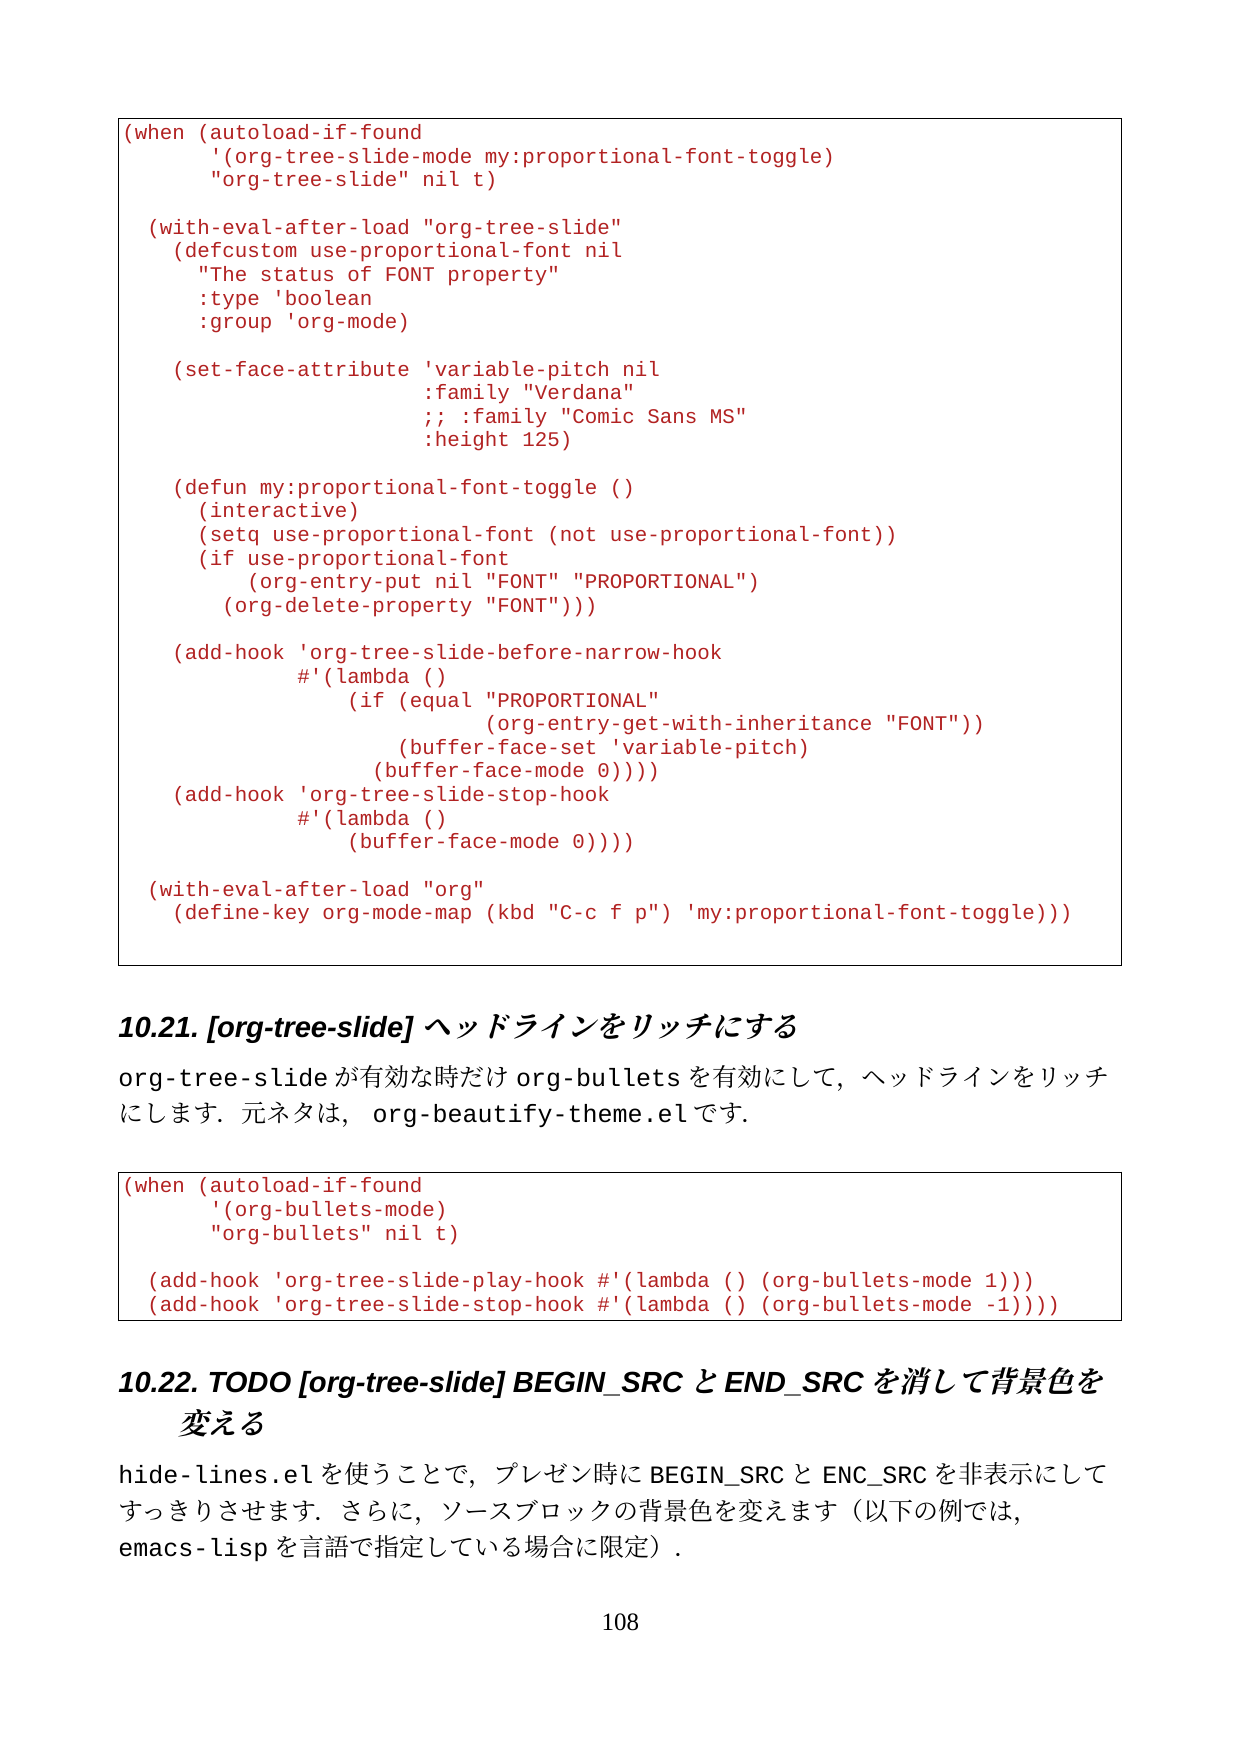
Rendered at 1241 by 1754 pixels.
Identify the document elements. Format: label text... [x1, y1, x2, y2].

subtitle [org-tree-slide] ヘッドラインをリッチにする [118, 1003, 1122, 1045]
text (org-entry-put nil "FONT" "PROPORTIONAL") [119, 567, 1121, 591]
text hide-lines.el を使うことで，プレゼン時に BEGIN_SRC と ENC_SRC を非表示にしてすっきりさせます．さらに，ソースブロックの背景色を変えます（以下の例では， emacs-lisp を言語で指定している場合に限定）． [118, 1455, 1122, 1563]
text (if (equal "PROPORTIONAL" [119, 686, 1121, 709]
text (setq use-proportional-font (not use-proportional-font)) [119, 520, 1121, 544]
text (if use-proportional-font [119, 544, 1121, 567]
text "The status of FONT property" [119, 260, 1121, 284]
text (when (autoload-if-found [119, 1173, 1121, 1195]
text ;; :family "Comic Sans MS" [119, 402, 1121, 426]
text :group 'org-mode) [119, 307, 1121, 331]
text (interactive) [119, 496, 1121, 520]
text (add-hook 'org-tree-slide-stop-hook #'(lambda () (org-bullets-mode -1)))) [119, 1290, 1121, 1320]
text :height 125) [119, 426, 1121, 449]
text (add-hook 'org-tree-slide-play-hook #'(lambda () (org-bullets-mode 1))) [119, 1266, 1121, 1290]
text :family "Verdana" [119, 378, 1121, 402]
text #'(lambda () [119, 804, 1121, 827]
text "org-bullets" nil t) [119, 1219, 1121, 1242]
text "org-tree-slide" nil t) [119, 165, 1121, 189]
text (defun my:proportional-font-toggle () [119, 473, 1121, 496]
text (with-eval-after-load "org" [119, 875, 1121, 898]
text org-tree-slide が有効な時だけ org-bullets を有効にして，ヘッドラインをリッチにします．元ネタは， org-beautify-theme.el です． [118, 1058, 1122, 1159]
text (buffer-face-mode 0)))) [119, 827, 1121, 851]
text (define-key org-mode-map (kbd "C-c f p") 'my:proportional-font-toggle))) [119, 898, 1121, 926]
text (when (autoload-if-found [119, 119, 1121, 142]
text (add-hook 'org-tree-slide-stop-hook [119, 780, 1121, 804]
text (add-hook 'org-tree-slide-before-narrow-hook [119, 638, 1121, 662]
text (buffer-face-set 'variable-pitch) [119, 733, 1121, 757]
subtitle TODO [org-tree-slide] BEGIN_SRCとEND_SRCを消して背景色を変える [118, 1359, 1122, 1442]
text #'(lambda () [119, 662, 1121, 686]
text (set-face-attribute 'variable-pitch nil [119, 354, 1121, 378]
text (org-entry-get-with-inheritance "FONT")) [119, 709, 1121, 733]
text :type 'boolean [119, 284, 1121, 307]
text '(org-tree-slide-mode my:proportional-font-toggle) [119, 142, 1121, 165]
text '(org-bullets-mode) [119, 1195, 1121, 1219]
text (with-eval-after-load "org-tree-slide" [119, 213, 1121, 236]
text (org-delete-property "FONT"))) [119, 591, 1121, 615]
text (defcustom use-proportional-font nil [119, 236, 1121, 260]
text (buffer-face-mode 0)))) [119, 757, 1121, 780]
